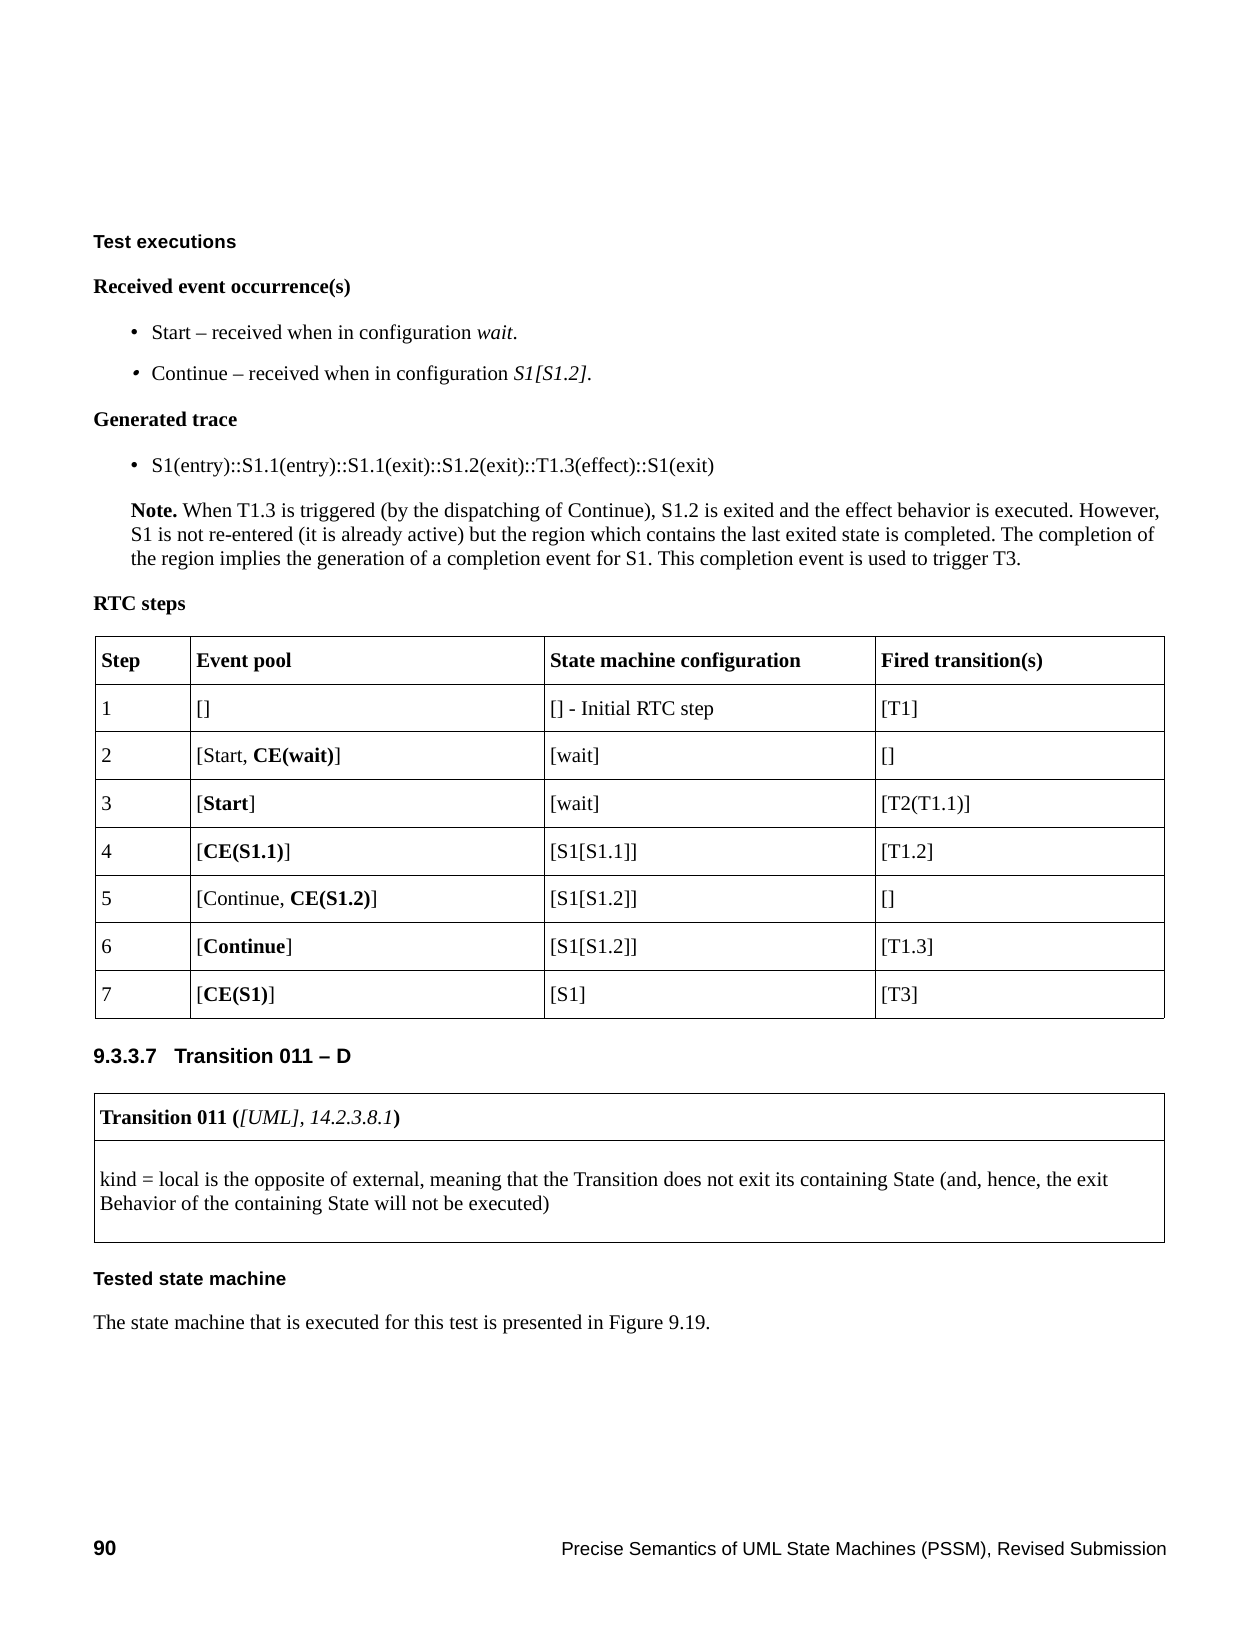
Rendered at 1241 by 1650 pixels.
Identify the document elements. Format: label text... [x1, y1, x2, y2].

table_header Step [96, 637, 190, 684]
table_cell [S1[S1.1]] [545, 828, 875, 874]
list S1(entry)::S1.1(entry)::S1.1(exit)::S1.2(exit)::T1.3(effect)::S1(exit) [131, 452, 1164, 477]
table_header Fired transition(s) [876, 637, 1164, 684]
table_cell [T3] [876, 971, 1164, 1018]
table_header Event pool [191, 637, 544, 684]
table_cell [Continue, CE(S1.2)] [191, 876, 544, 922]
table_cell [CE(S1)] [191, 971, 544, 1018]
list Start – received when in configuration wait. [131, 319, 1164, 344]
table_cell [] [876, 732, 1164, 779]
text RTC steps [93, 591, 1164, 615]
text Received event occurrence(s) [93, 274, 1164, 298]
table_cell [S1[S1.2]] [545, 876, 875, 922]
table_header Transition 011 ([UML], 14.2.3.8.1) [95, 1094, 1164, 1140]
table_cell 4 [96, 828, 190, 874]
table_cell [wait] [545, 780, 875, 827]
table_cell 2 [96, 732, 190, 779]
text The state machine that is executed for this test is presented in Figure 9.19. [93, 1310, 1164, 1334]
table_cell 1 [96, 685, 190, 731]
list Continue – received when in configuration S1[S1.2]. [131, 360, 1164, 385]
table_cell [] [191, 685, 544, 731]
table_cell [S1[S1.2]] [545, 923, 875, 970]
table_cell [Continue] [191, 923, 544, 970]
table_cell [T1] [876, 685, 1164, 731]
table_cell [Start] [191, 780, 544, 827]
table_header State machine configuration [545, 637, 875, 684]
table_cell [Start, CE(wait)] [191, 732, 544, 779]
text Generated trace [93, 406, 1164, 431]
subtitle Transition 011 – D [93, 1043, 1164, 1068]
subtitle Test executions [93, 231, 1164, 253]
table_cell kind = local is the opposite of external, meaning that the Transition does not exit its containing State (and, hence, the exit Behavior of the containing State will not be executed) [95, 1141, 1164, 1242]
table_cell [T1.2] [876, 828, 1164, 874]
table_cell [wait] [545, 732, 875, 779]
table_cell [CE(S1.1)] [191, 828, 544, 874]
table_cell [T1.3] [876, 923, 1164, 970]
subtitle Tested state machine [93, 1267, 1164, 1289]
table_cell 6 [96, 923, 190, 970]
text Note. When T1.3 is triggered (by the dispatching of Continue), S1.2 is exited and the effect behavior is executed. However, S1 is not re-entered (it is already active) but the region which contains the last exited state is completed. The completion of the region implies the generation of a completion event for S1. This completion event is used to trigger T3. [131, 498, 1164, 570]
table_cell [] - Initial RTC step [545, 685, 875, 731]
table_cell [] [876, 876, 1164, 922]
table_cell 7 [96, 971, 190, 1018]
table_cell [S1] [545, 971, 875, 1018]
table_cell [T2(T1.1)] [876, 780, 1164, 827]
table_cell 3 [96, 780, 190, 827]
table_cell 5 [96, 876, 190, 922]
